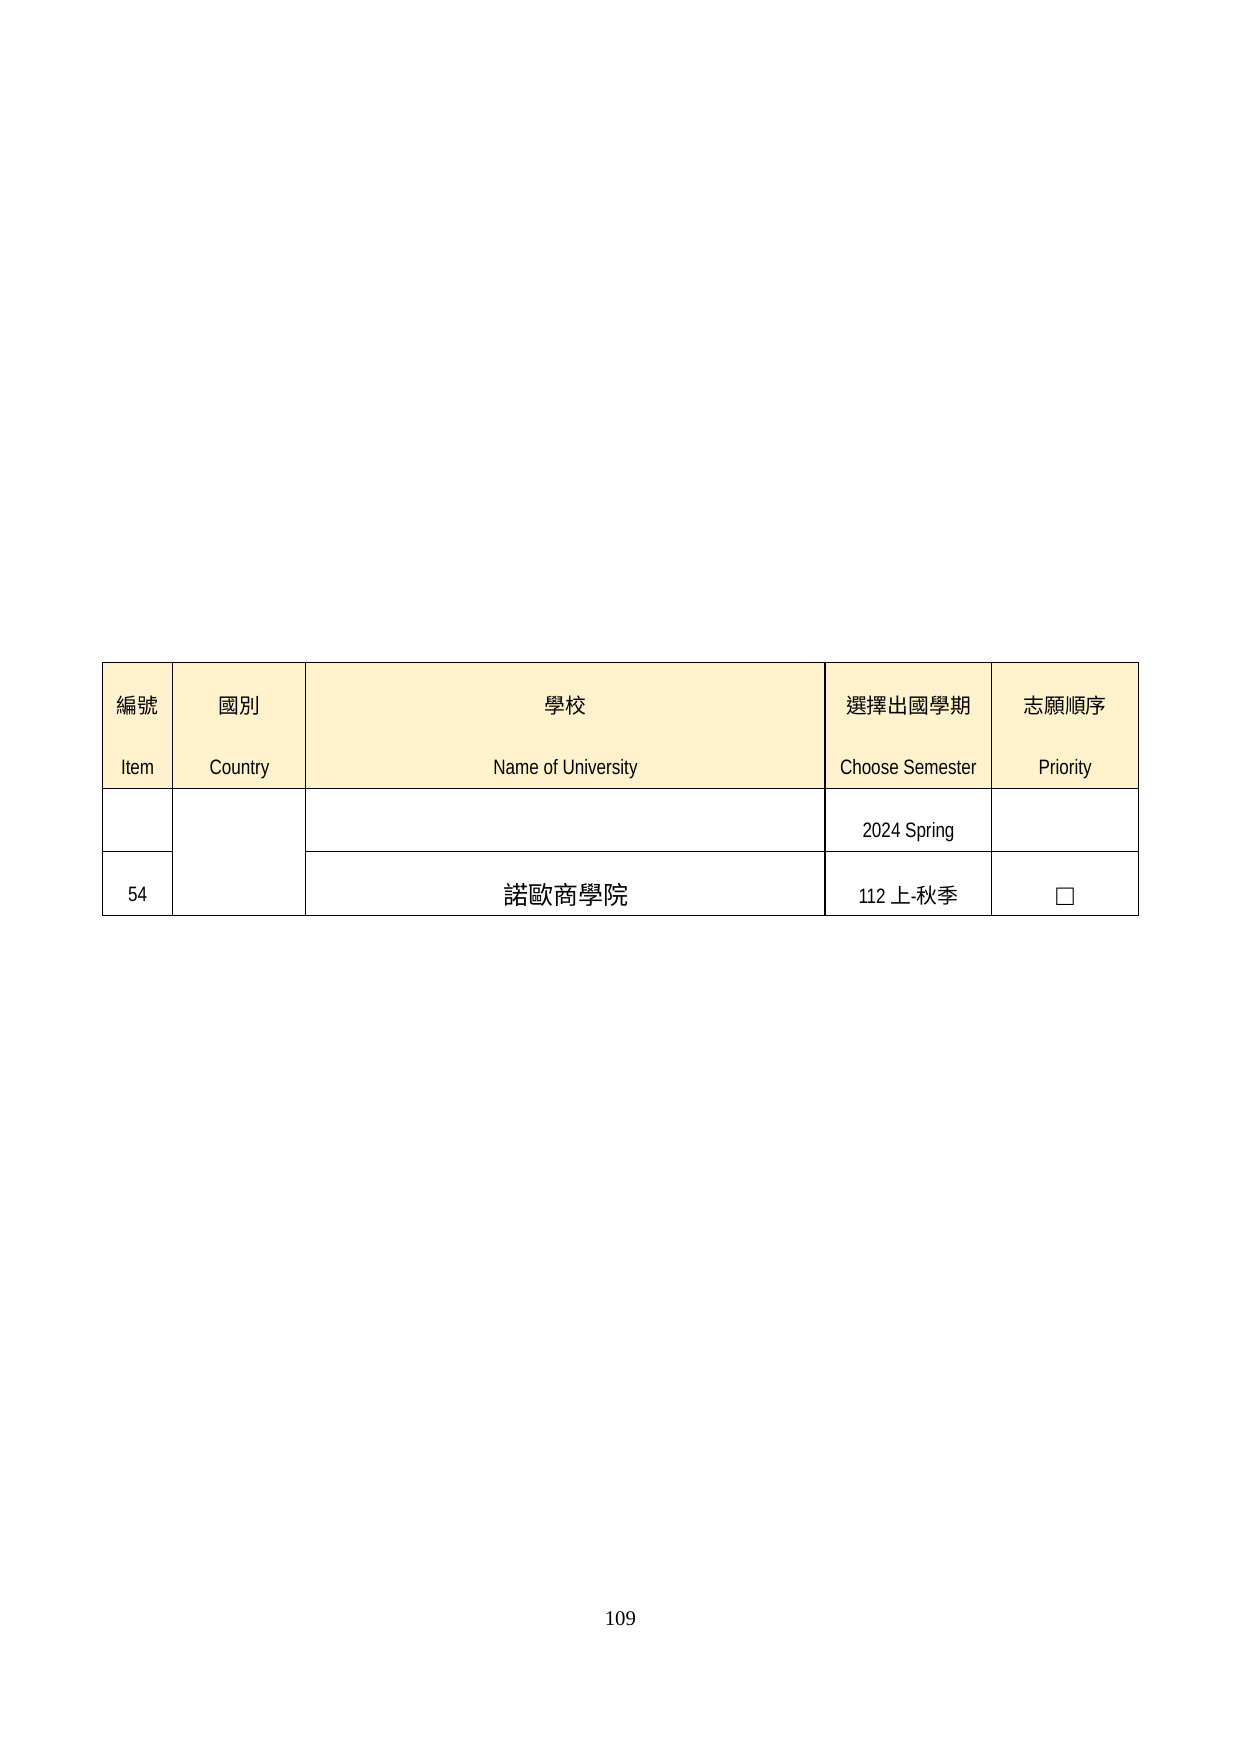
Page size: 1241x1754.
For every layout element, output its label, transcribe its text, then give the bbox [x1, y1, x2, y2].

table_header 學校 Name of University [306, 663, 824, 788]
table_header 選擇出國學期 Choose Semester [826, 663, 991, 788]
table_cell 諾歐商學院 [306, 852, 824, 915]
table_cell □ [992, 852, 1138, 915]
table_header 編號 Item [103, 663, 172, 788]
table_header 志願順序 Priority [992, 663, 1138, 788]
table_cell [173, 789, 305, 915]
table_cell [306, 789, 824, 851]
table_cell 112上-秋季 [826, 852, 991, 915]
table_cell [103, 789, 172, 851]
table_cell 2024 Spring [826, 789, 991, 851]
table_cell 54 [103, 852, 172, 915]
table_cell [992, 789, 1138, 851]
table_header 國別 Country [173, 663, 305, 788]
